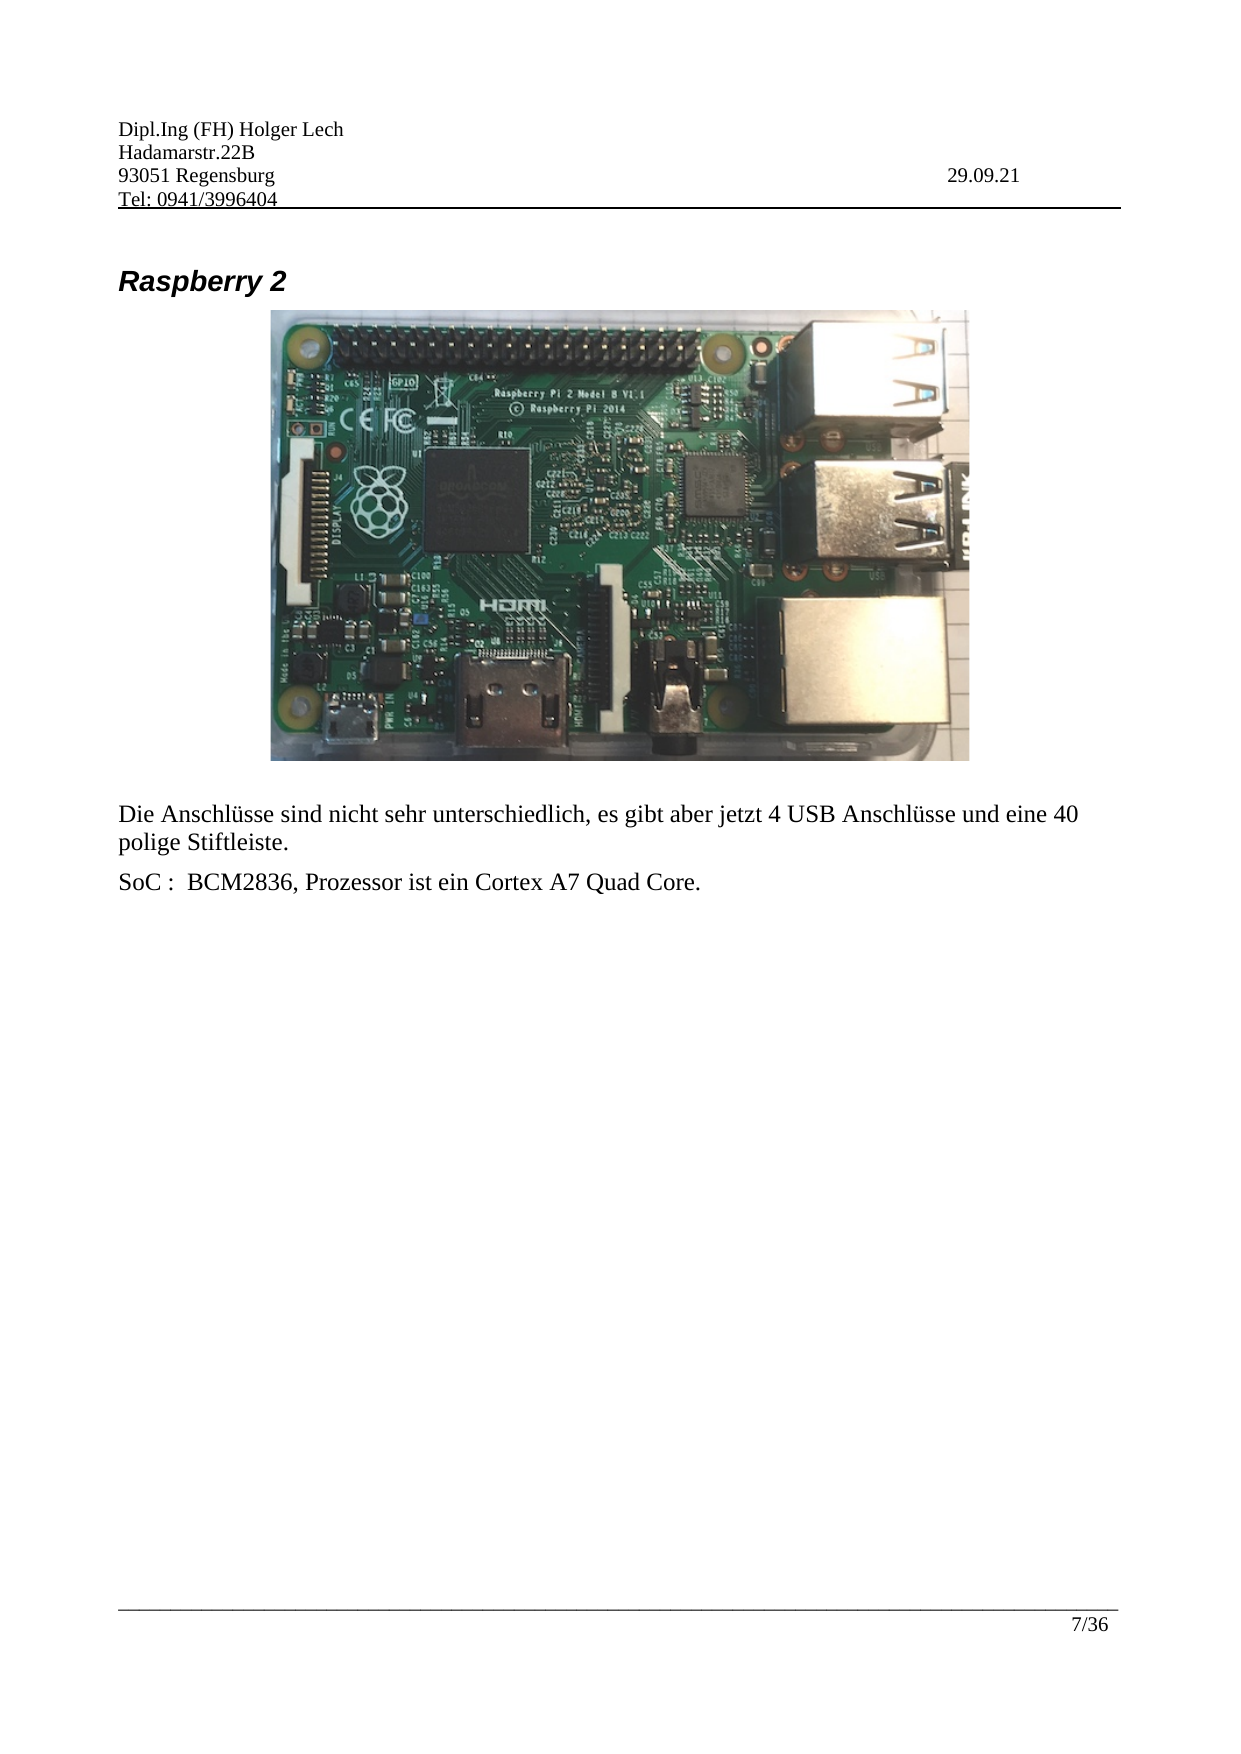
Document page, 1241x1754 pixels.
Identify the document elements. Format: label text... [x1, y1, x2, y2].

subtitle Raspberry 2 [118, 265, 1122, 298]
text SoC : BCM2836, Prozessor ist ein Cortex A7 Quad Core. [118, 868, 1122, 896]
picture [270, 310, 970, 761]
text Die Anschlüsse sind nicht sehr unterschiedlich, es gibt aber jetzt 4 USB Anschlüsse und eine 40 polige Stiftleiste. [118, 800, 1122, 856]
